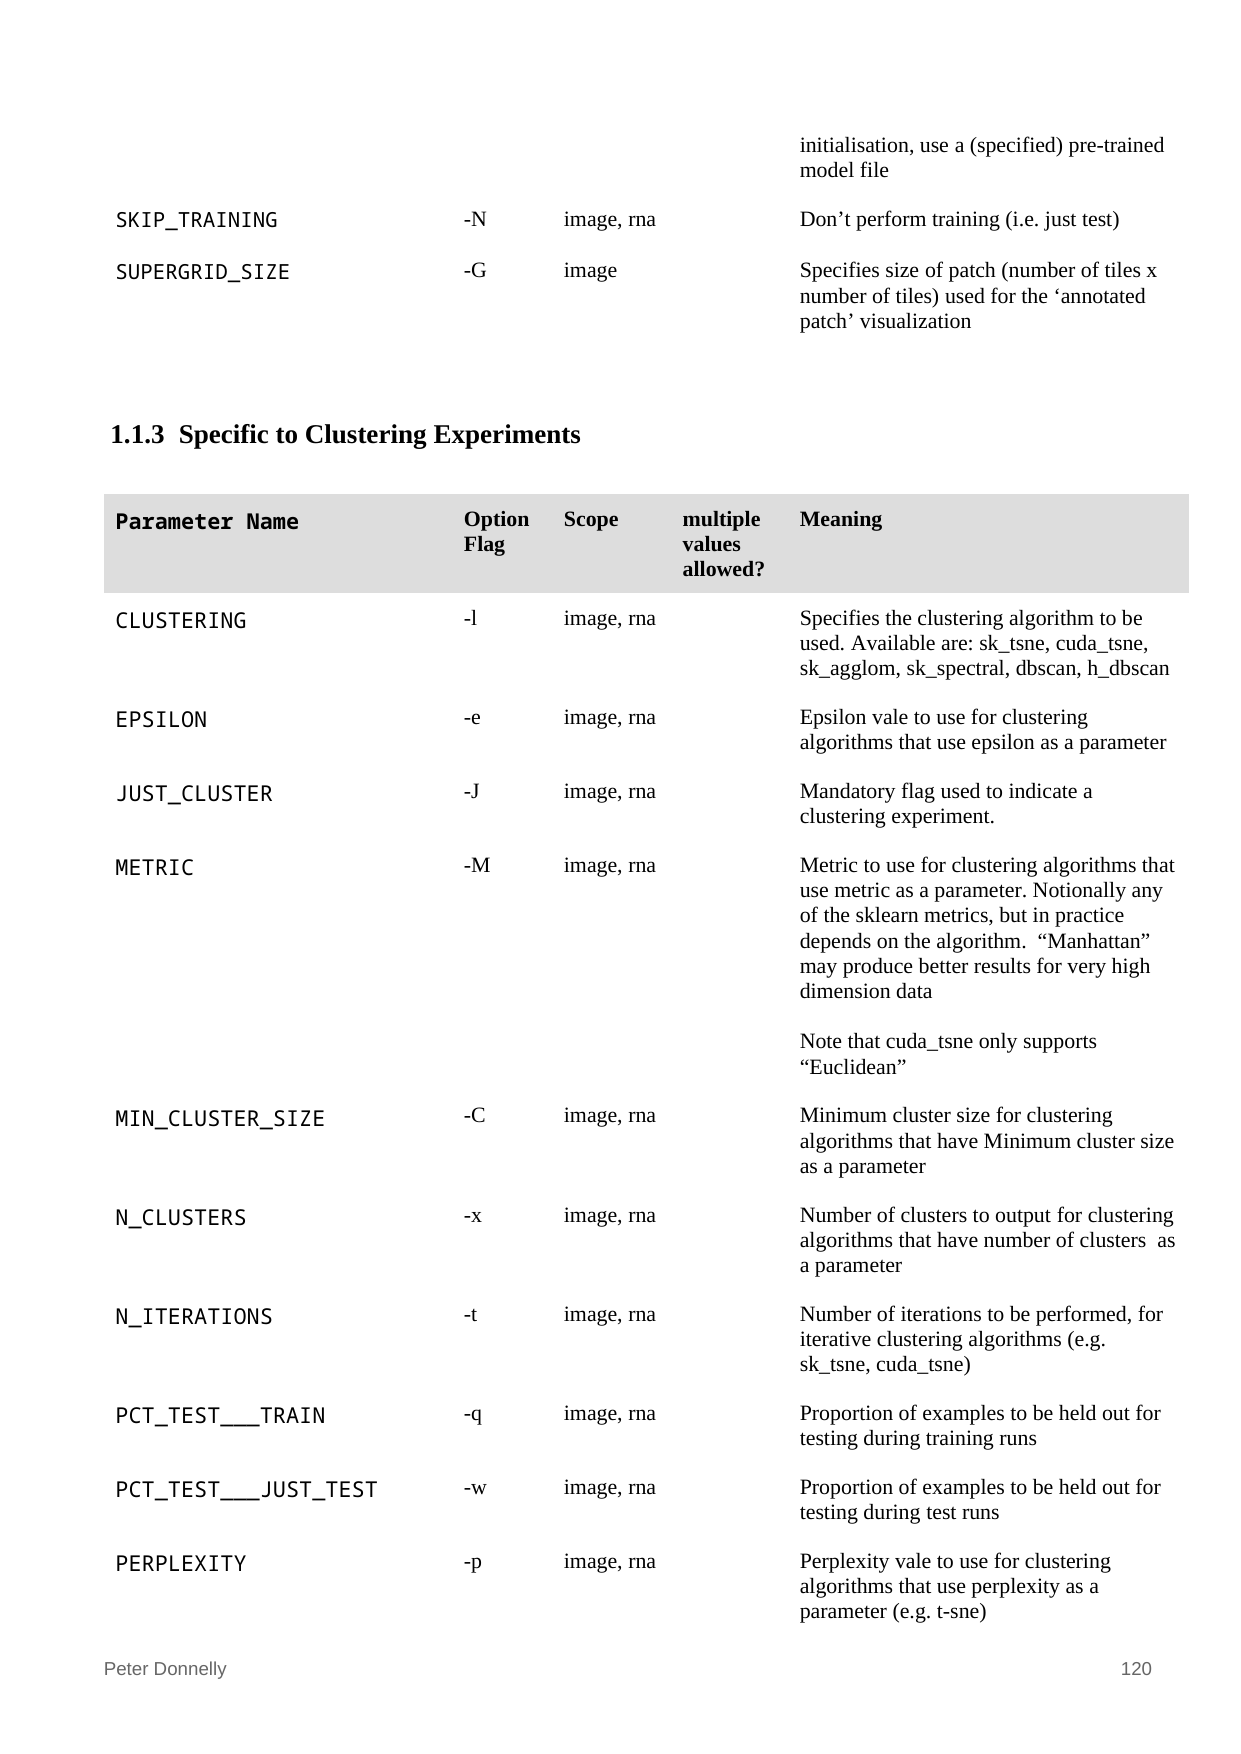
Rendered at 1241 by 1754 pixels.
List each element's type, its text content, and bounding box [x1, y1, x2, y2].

table_cell SKIP_TRAINING [104, 194, 452, 246]
table_cell Specifies size of patch (number of tiles x number of tiles) used for the ‘annotated patch’ visualization [788, 246, 1189, 345]
table_cell Don’t perform training (i.e. just test) [788, 194, 1189, 246]
table_cell image, rna [552, 1536, 671, 1635]
table_cell -l [452, 593, 552, 692]
table_cell image, rna [552, 1091, 671, 1190]
table_cell image, rna [552, 693, 671, 766]
table_cell SUPERGRID_SIZE [104, 246, 452, 345]
table_cell PERPLEXITY [104, 1536, 452, 1635]
table_cell -e [452, 693, 552, 766]
table_cell N_CLUSTERS [104, 1190, 452, 1289]
table_cell image, rna [552, 840, 671, 1091]
table_cell PCT_TEST___JUST_TEST [104, 1462, 452, 1536]
table_header Parameter Name [104, 494, 452, 593]
table_cell -p [452, 1536, 552, 1635]
table_cell -q [452, 1388, 552, 1462]
table_header Meaning [788, 494, 1189, 593]
table_cell image, rna [552, 194, 671, 246]
table_cell Proportion of examples to be held out for testing during training runs [788, 1388, 1189, 1462]
table_cell PCT_TEST___TRAIN [104, 1388, 452, 1462]
table_cell -G [452, 246, 552, 345]
table_cell [671, 1388, 788, 1462]
table_cell [671, 246, 788, 345]
table_cell N_ITERATIONS [104, 1289, 452, 1388]
subtitle Specific to Clustering Experiments [103, 419, 1146, 450]
table_cell [671, 1462, 788, 1536]
table_cell [104, 120, 452, 194]
table_cell image [552, 246, 671, 345]
table_cell -w [452, 1462, 552, 1536]
table_header Option Flag [452, 494, 552, 593]
table_cell -x [452, 1190, 552, 1289]
table_cell -N [452, 194, 552, 246]
table_cell [671, 1091, 788, 1190]
table_cell -t [452, 1289, 552, 1388]
table_cell [671, 840, 788, 1091]
table_cell Metric to use for clustering algorithms that use metric as a parameter. Notionally any of the sklearn metrics, but in practice depends on the algorithm. “Manhattan” may produce better results for very high dimension data Note that cuda_tsne only supports “Euclidean” [788, 840, 1189, 1091]
table_cell -M [452, 840, 552, 1091]
table_cell Number of clusters to output for clustering algorithms that have number of clusters as a parameter [788, 1190, 1189, 1289]
table_header Scope [552, 494, 671, 593]
table_cell Epsilon vale to use for clustering algorithms that use epsilon as a parameter [788, 693, 1189, 766]
table_cell EPSILON [104, 693, 452, 766]
table_cell initialisation, use a (specified) pre-trained model file [788, 120, 1189, 194]
table_cell CLUSTERING [104, 593, 452, 692]
table_cell image, rna [552, 1462, 671, 1536]
table_cell [671, 1190, 788, 1289]
table_cell [671, 593, 788, 692]
table_cell JUST_CLUSTER [104, 766, 452, 840]
table_cell -J [452, 766, 552, 840]
table_cell [671, 693, 788, 766]
table_cell MIN_CLUSTER_SIZE [104, 1091, 452, 1190]
table_cell -C [452, 1091, 552, 1190]
table_cell Perplexity vale to use for clustering algorithms that use perplexity as a parameter (e.g. t-sne) [788, 1536, 1189, 1635]
table_cell [671, 1536, 788, 1635]
table_cell [552, 120, 671, 194]
table_cell [671, 766, 788, 840]
table_cell Mandatory flag used to indicate a clustering experiment. [788, 766, 1189, 840]
table_cell [671, 194, 788, 246]
table_cell [671, 1289, 788, 1388]
table_cell image, rna [552, 1388, 671, 1462]
table_cell image, rna [552, 1190, 671, 1289]
table_cell Minimum cluster size for clustering algorithms that have Minimum cluster size as a parameter [788, 1091, 1189, 1190]
table_cell Proportion of examples to be held out for testing during test runs [788, 1462, 1189, 1536]
table_cell image, rna [552, 593, 671, 692]
table_cell Number of iterations to be performed, for iterative clustering algorithms (e.g. sk_tsne, cuda_tsne) [788, 1289, 1189, 1388]
table_cell [452, 120, 552, 194]
table_cell image, rna [552, 1289, 671, 1388]
table_header multiple values allowed? [671, 494, 788, 593]
table_cell image, rna [552, 766, 671, 840]
table_cell Specifies the clustering algorithm to be used. Available are: sk_tsne, cuda_tsne, sk_agglom, sk_spectral, dbscan, h_dbscan [788, 593, 1189, 692]
table_cell [671, 120, 788, 194]
table_cell METRIC [104, 840, 452, 1091]
